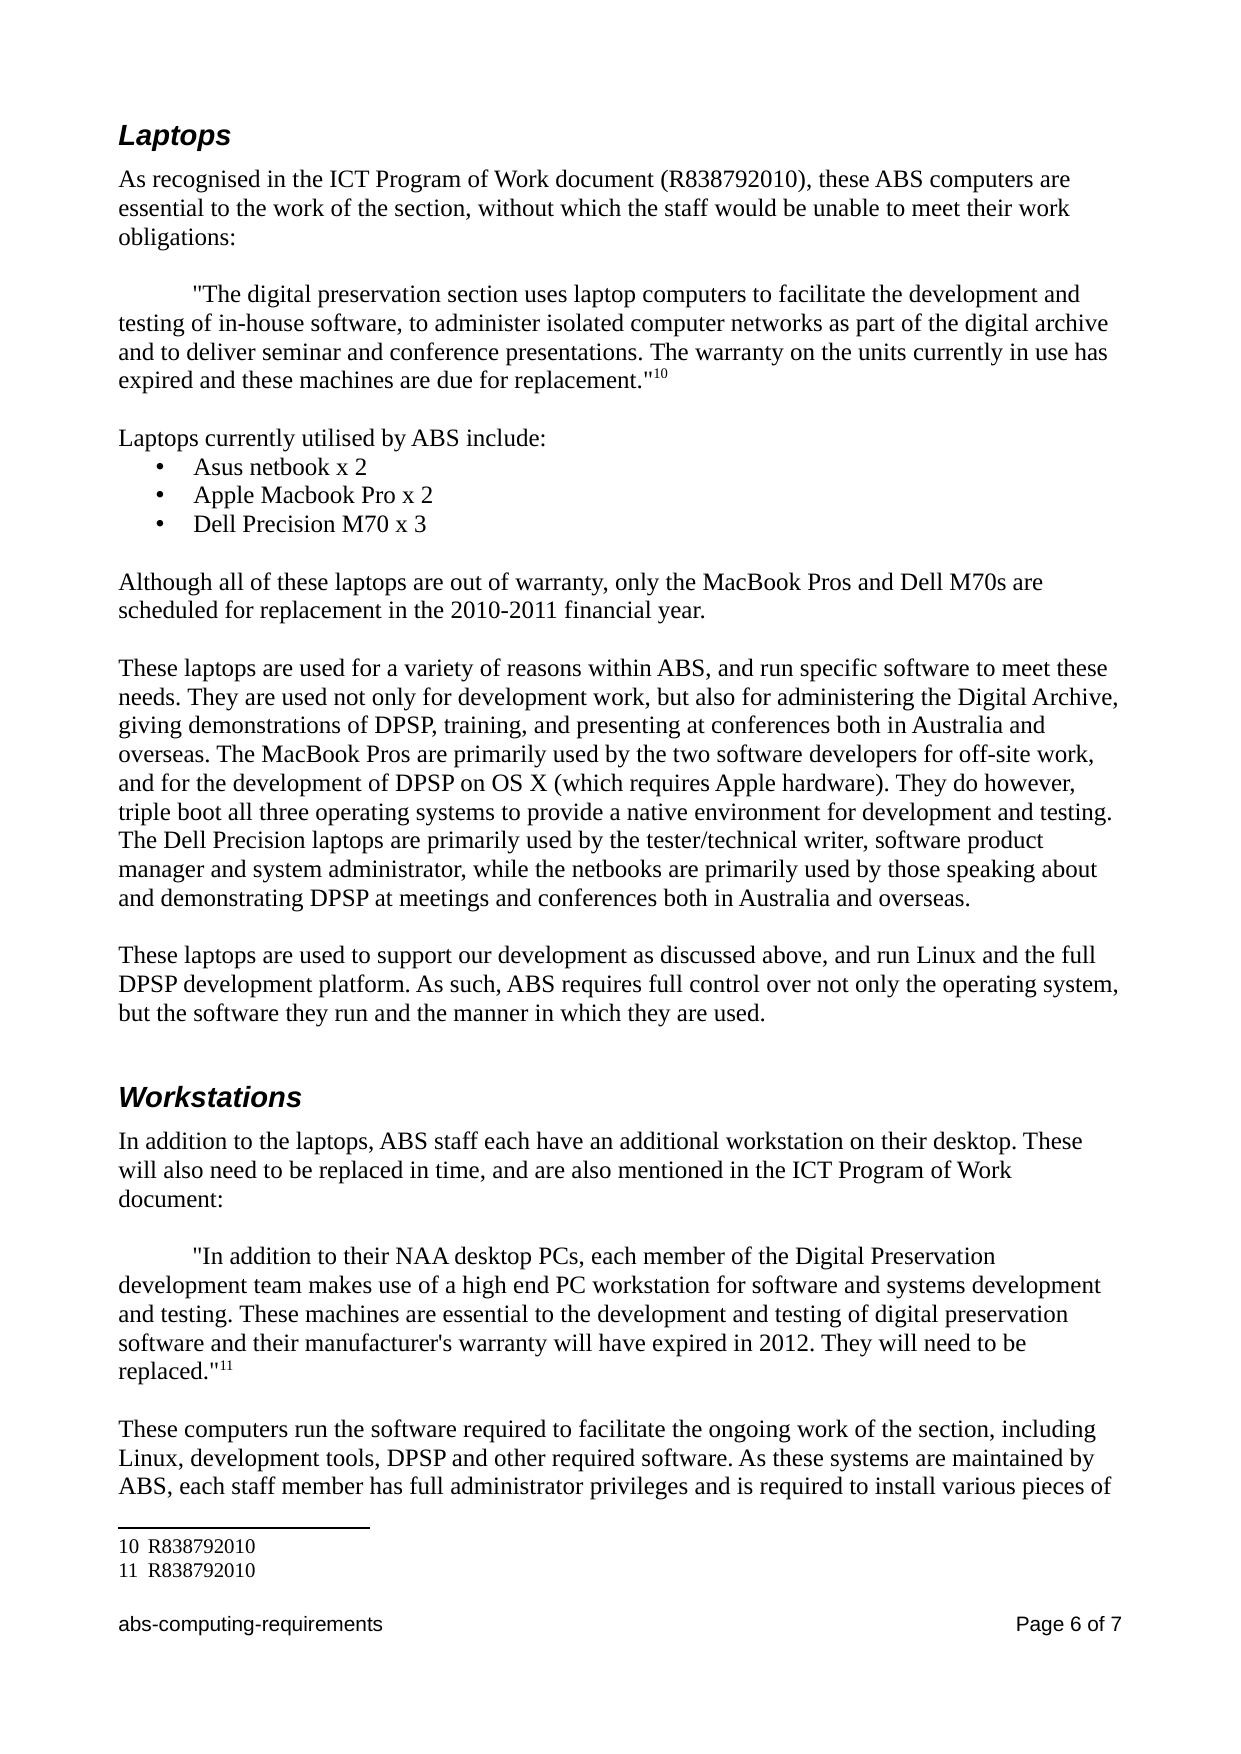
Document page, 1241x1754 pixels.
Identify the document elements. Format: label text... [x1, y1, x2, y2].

subtitle Workstations [118, 1080, 1122, 1114]
list Dell Precision M70 x 3 [156, 509, 1122, 538]
text Laptops currently utilised by ABS include: [118, 423, 1122, 452]
list Asus netbook x 2 [156, 452, 1122, 480]
text In addition to the laptops, ABS staff each have an additional workstation on their desktop. These will also need to be replaced in time, and are also mentioned in the ICT Program of Work document: [118, 1126, 1122, 1213]
text These computers run the software required to facilitate the ongoing work of the section, including Linux, development tools, DPSP and other required software. As these systems are maintained by ABS, each staff member has full administrator privileges and is required to install various pieces of [118, 1414, 1122, 1500]
text R838792010 [118, 1534, 1122, 1558]
list Apple Macbook Pro x 2 [156, 480, 1122, 509]
subtitle Laptops [118, 118, 1122, 152]
text As recognised in the ICT Program of Work document (R838792010), these ABS computers are essential to the work of the section, without which the staff would be unable to meet their work obligations: "The digital preservation section uses laptop computers to facilitate the development and testing of in-house software, to administer isolated computer networks as part of the digital archive and to deliver seminar and conference presentations. The warranty on the units currently in use has expired and these machines are due for replacement." [118, 164, 1122, 423]
text Although all of these laptops are out of warranty, only the MacBook Pros and Dell M70s are scheduled for replacement in the 2010-2011 financial year. [118, 567, 1122, 624]
text These laptops are used to support our development as discussed above, and run Linux and the full DPSP development platform. As such, ABS requires full control over not only the operating system, but the software they run and the manner in which they are used. [118, 940, 1122, 1027]
text R838792010 [118, 1558, 1122, 1582]
text These laptops are used for a variety of reasons within ABS, and run specific software to meet these needs. They are used not only for development work, but also for administering the Digital Archive, giving demonstrations of DPSP, training, and presenting at conferences both in Australia and overseas. The MacBook Pros are primarily used by the two software developers for off-site work, and for the development of DPSP on OS X (which requires Apple hardware). They do however, triple boot all three operating systems to provide a native environment for development and testing. The Dell Precision laptops are primarily used by the tester/technical writer, software product manager and system administrator, while the netbooks are primarily used by those speaking about and demonstrating DPSP at meetings and conferences both in Australia and overseas. [118, 653, 1122, 912]
text "In addition to their NAA desktop PCs, each member of the Digital Preservation development team makes use of a high end PC workstation for software and systems development and testing. These machines are essential to the development and testing of digital preservation software and their manufacturer's warranty will have expired in 2012. They will need to be replaced." [118, 1213, 1122, 1414]
